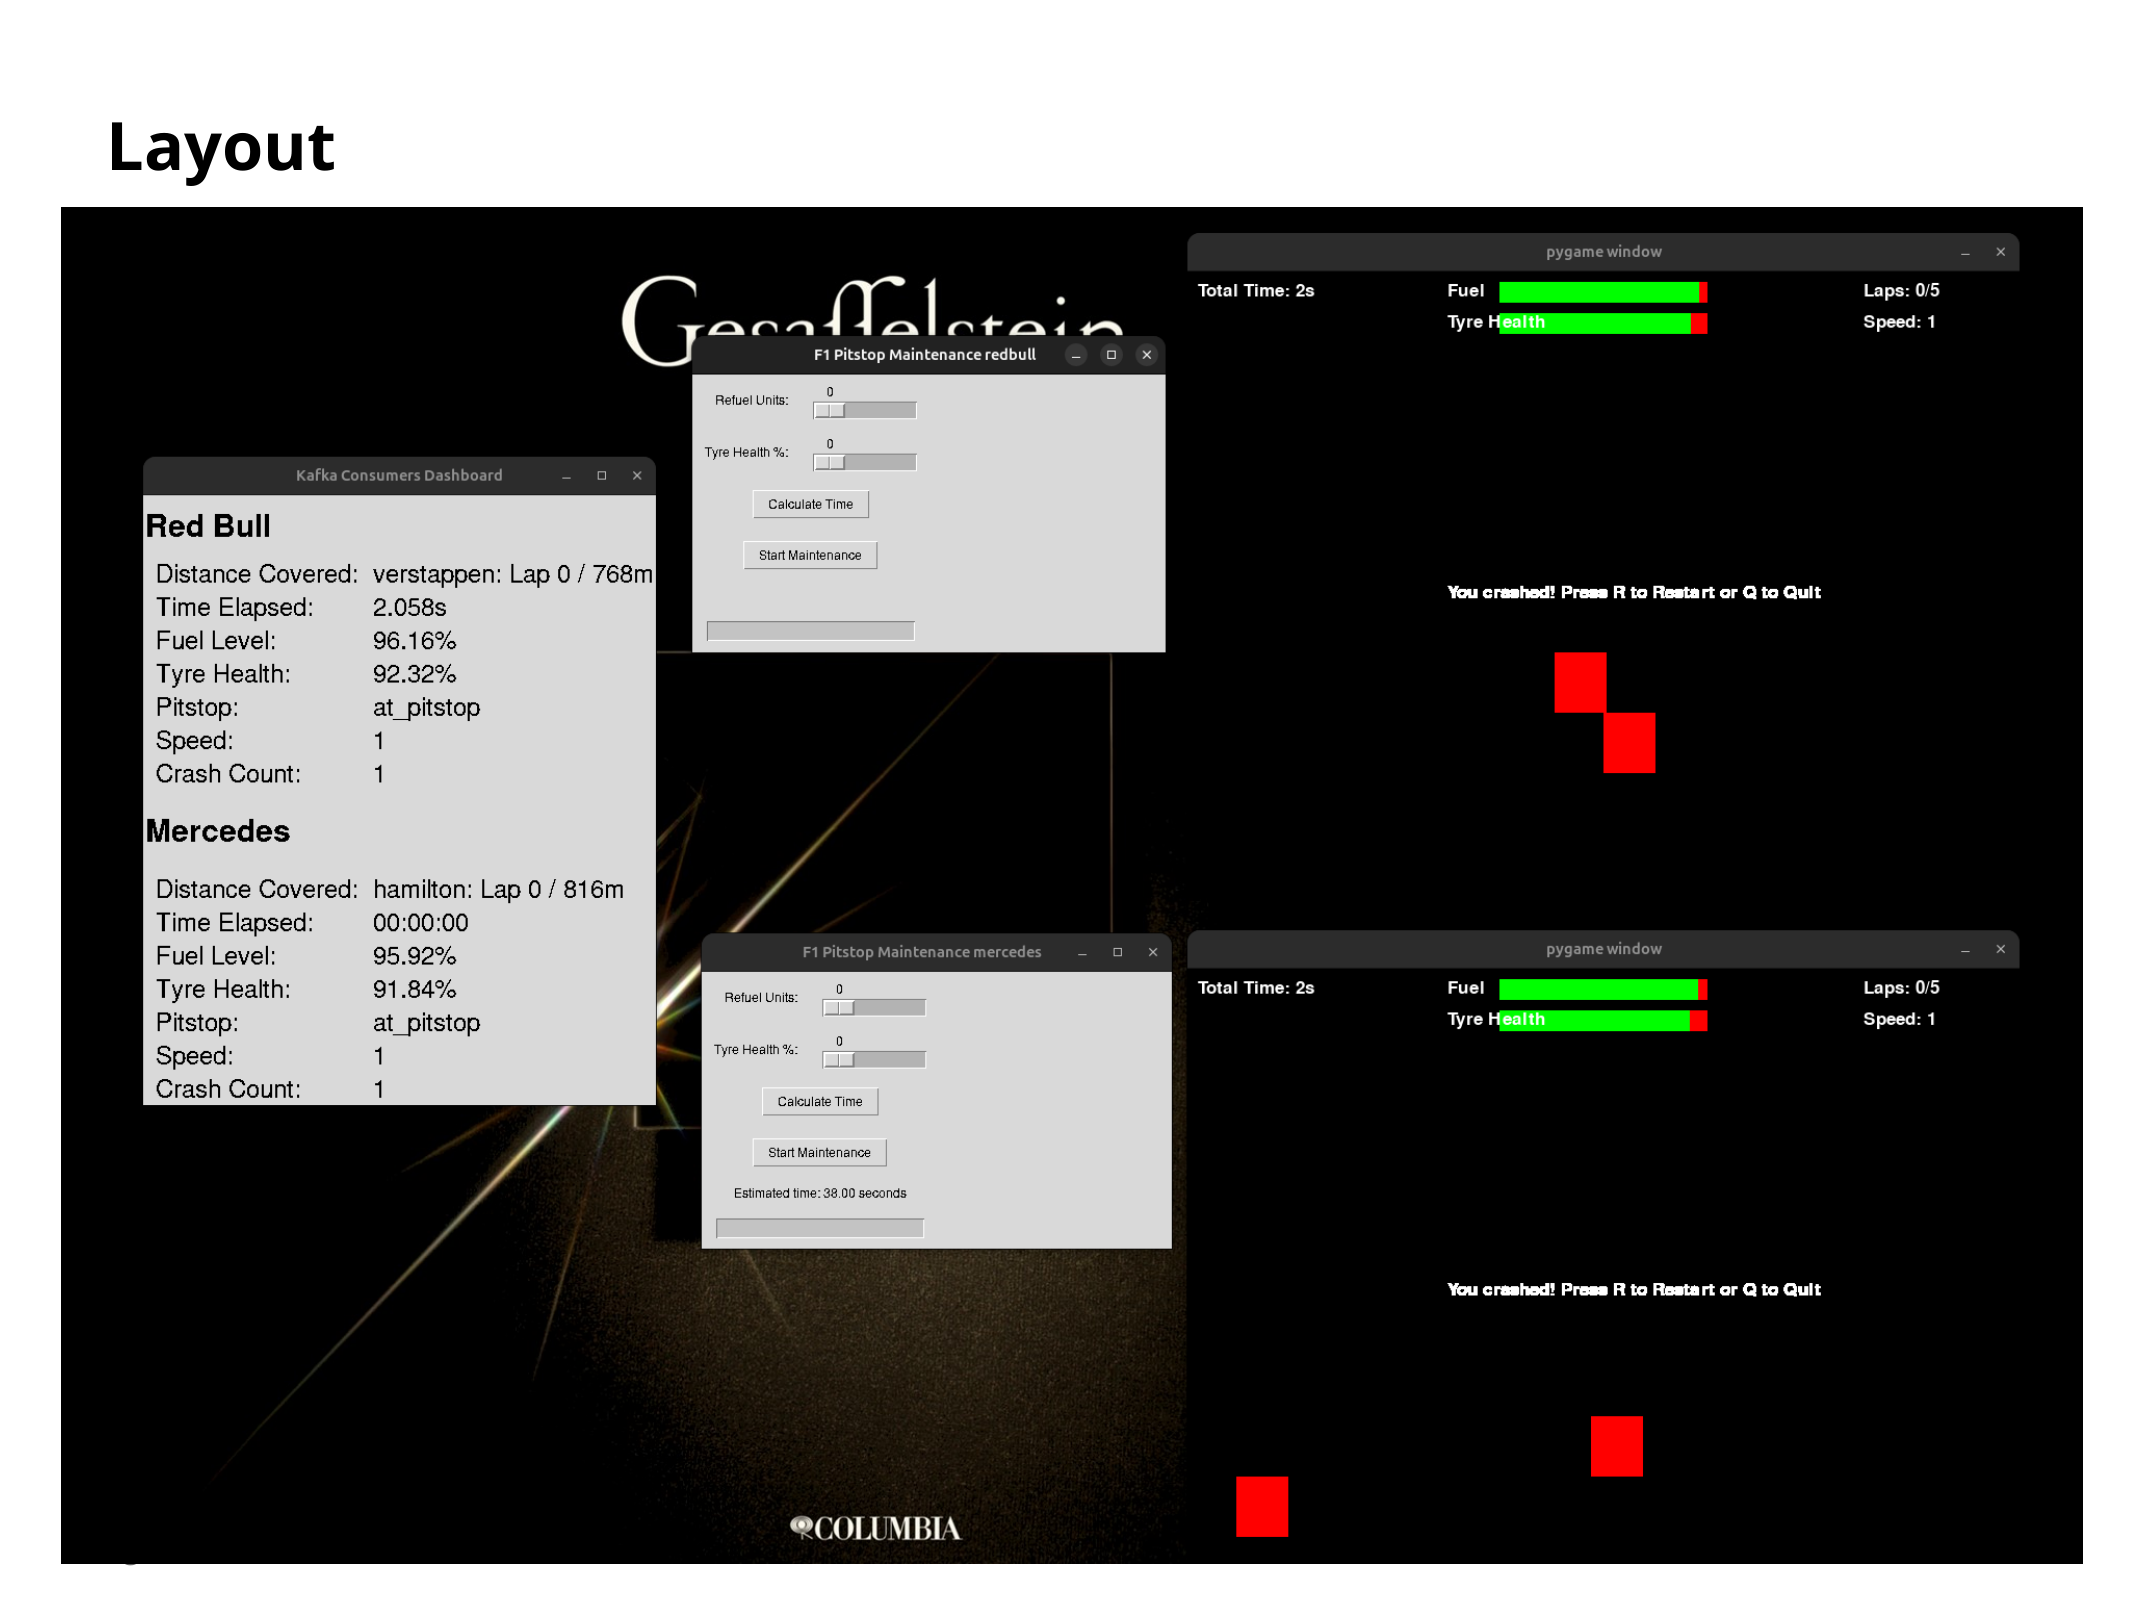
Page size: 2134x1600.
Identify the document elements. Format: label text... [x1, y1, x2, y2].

picture [61, 207, 2083, 1564]
title Layout [106, 63, 2027, 207]
